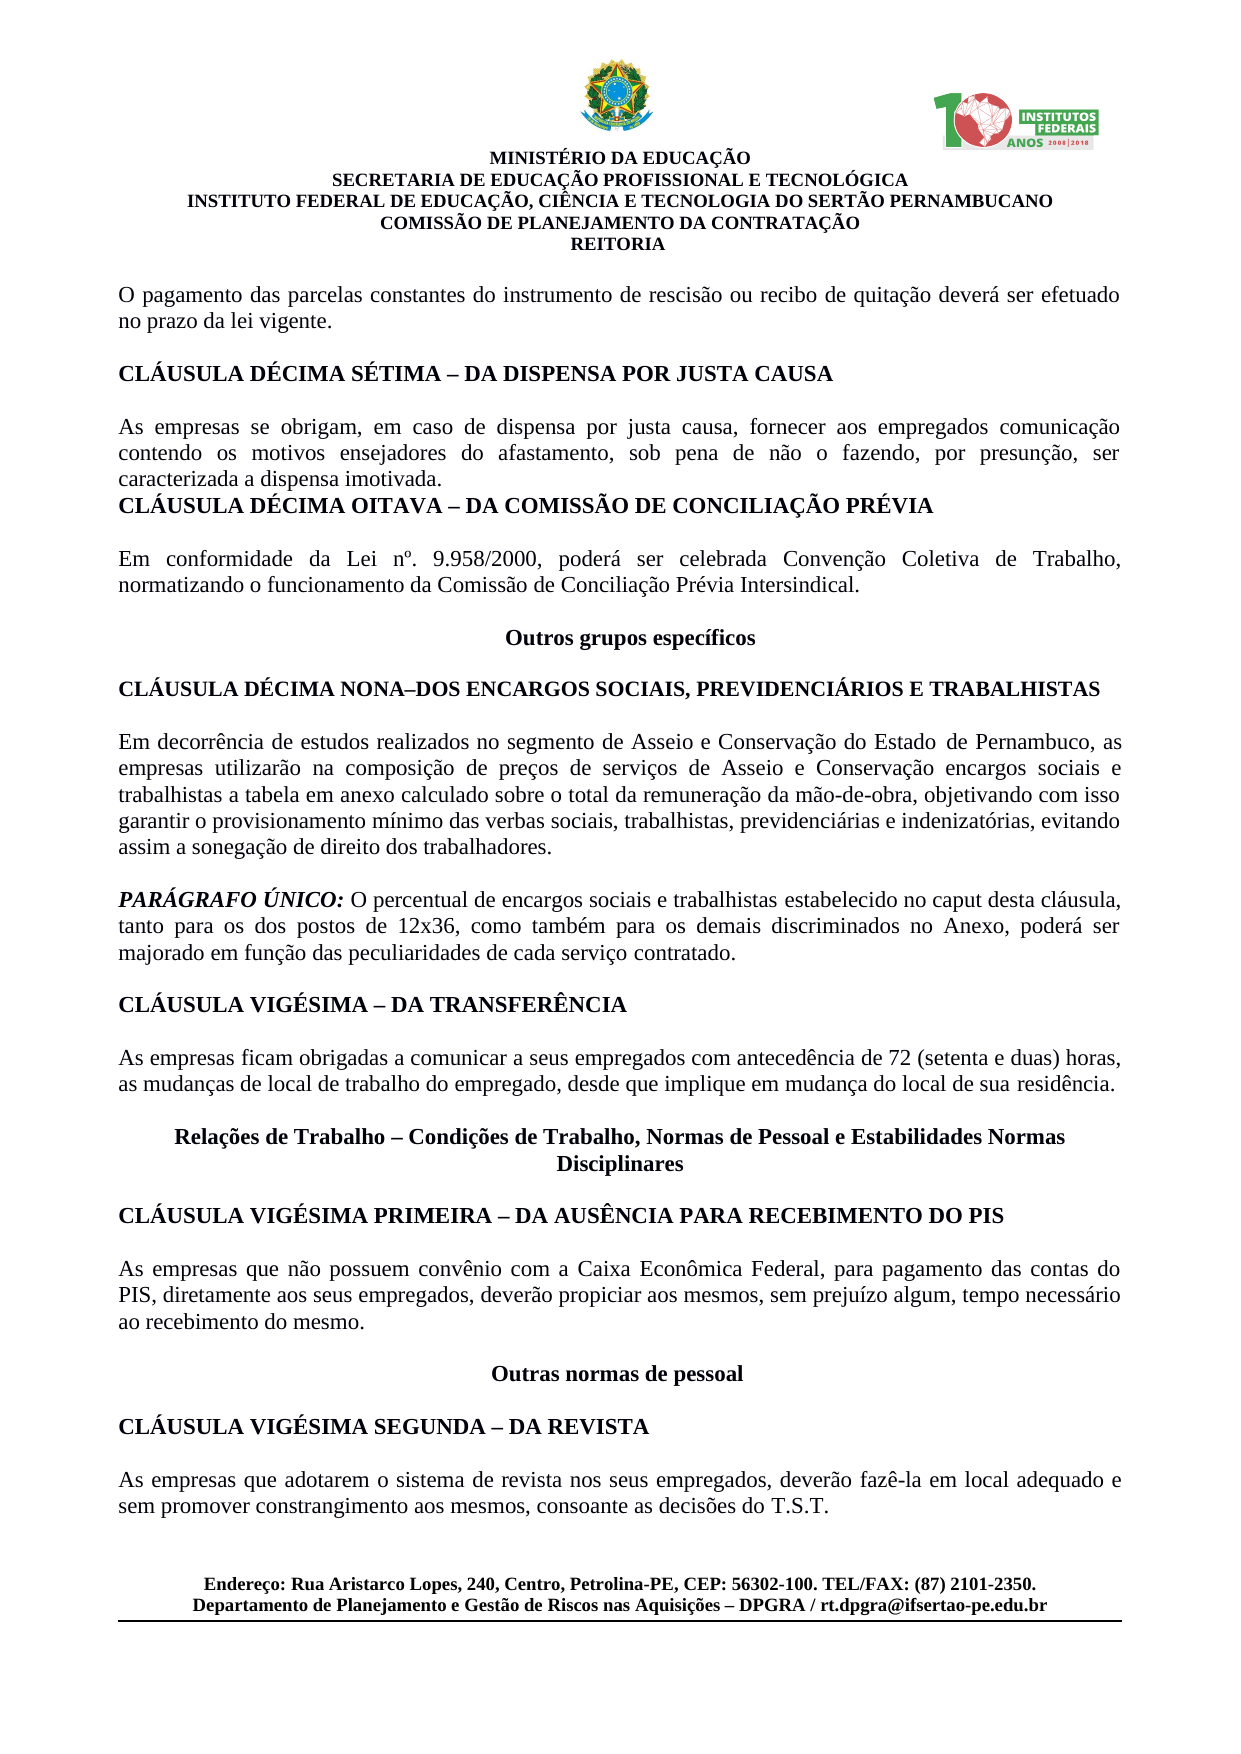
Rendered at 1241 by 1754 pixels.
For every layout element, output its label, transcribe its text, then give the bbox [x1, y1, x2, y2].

picture [933, 93, 1099, 150]
text CLÁUSULA DÉCIMA NONA–DOS ENCARGOS SOCIAIS, PREVIDENCIÁRIOS E TRABALHISTAS [118, 676, 1122, 702]
text Em decorrência de estudos realizados no segmento de Asseio e Conservação do Estado de Pernambuco, as empresas utilizarão na composição de preços de serviços de Asseio e Conservação encargos sociais e trabalhistas a tabela em anexo calculado sobre o total da remuneração da mão-de-obra, objetivando com isso garantir o provisionamento mínimo das verbas sociais, trabalhistas, previdenciárias e indenizatórias, evitando assim a sonegação de direito dos trabalhadores. [118, 728, 1122, 860]
text O pagamento das parcelas constantes do instrumento de rescisão ou recibo de quitação deverá ser efetuado no prazo da lei vigente. [118, 281, 1122, 334]
text CLÁUSULA DÉCIMA OITAVA – DA COMISSÃO DE CONCILIAÇÃO PRÉVIA [118, 492, 1122, 518]
text Relações de Trabalho – Condições de Trabalho, Normas de Pessoal e Estabilidades Normas Disciplinares [118, 1123, 1122, 1176]
text CLÁUSULA DÉCIMA SÉTIMA – DA DISPENSA POR JUSTA CAUSA [118, 360, 1122, 386]
text Em conformidade da Lei nº. 9.958/2000, poderá ser celebrada Convenção Coletiva de Trabalho, normatizando o funcionamento da Comissão de Conciliação Prévia Intersindical. [118, 544, 1122, 597]
text Outros grupos específicos [158, 624, 1103, 650]
picture [579, 58, 654, 132]
text As empresas que adotarem o sistema de revista nos seus empregados, deverão fazê-la em local adequado e sem promover constrangimento aos mesmos, consoante as decisões do T.S.T. [118, 1466, 1122, 1518]
text PARÁGRAFO ÚNICO: O percentual de encargos sociais e trabalhistas estabelecido no caput desta cláusula, tanto para os dos postos de 12x36, como também para os demais discriminados no Anexo, poderá ser majorado em função das peculiaridades de cada serviço contratado. [118, 886, 1122, 965]
text As empresas ficam obrigadas a comunicar a seus empregados com antecedência de 72 (setenta e duas) horas, as mudanças de local de trabalho do empregado, desde que implique em mudança do local de sua residência. [118, 1044, 1122, 1097]
text As empresas que não possuem convênio com a Caixa Econômica Federal, para pagamento das contas do PIS, diretamente aos seus empregados, deverão propiciar aos mesmos, sem prejuízo algum, tempo necessário ao recebimento do mesmo. [118, 1255, 1122, 1334]
text CLÁUSULA VIGÉSIMA PRIMEIRA – DA AUSÊNCIA PARA RECEBIMENTO DO PIS [118, 1202, 1122, 1229]
text As empresas se obrigam, em caso de dispensa por justa causa, fornecer aos empregados comunicação contendo os motivos ensejadores do afastamento, sob pena de não o fazendo, por presunção, ser caracterizada a dispensa imotivada. [118, 413, 1122, 492]
text CLÁUSULA VIGÉSIMA – DA TRANSFERÊNCIA [118, 991, 1122, 1018]
text Outras normas de pessoal [118, 1360, 1122, 1387]
text CLÁUSULA VIGÉSIMA SEGUNDA – DA REVISTA [118, 1413, 1122, 1439]
